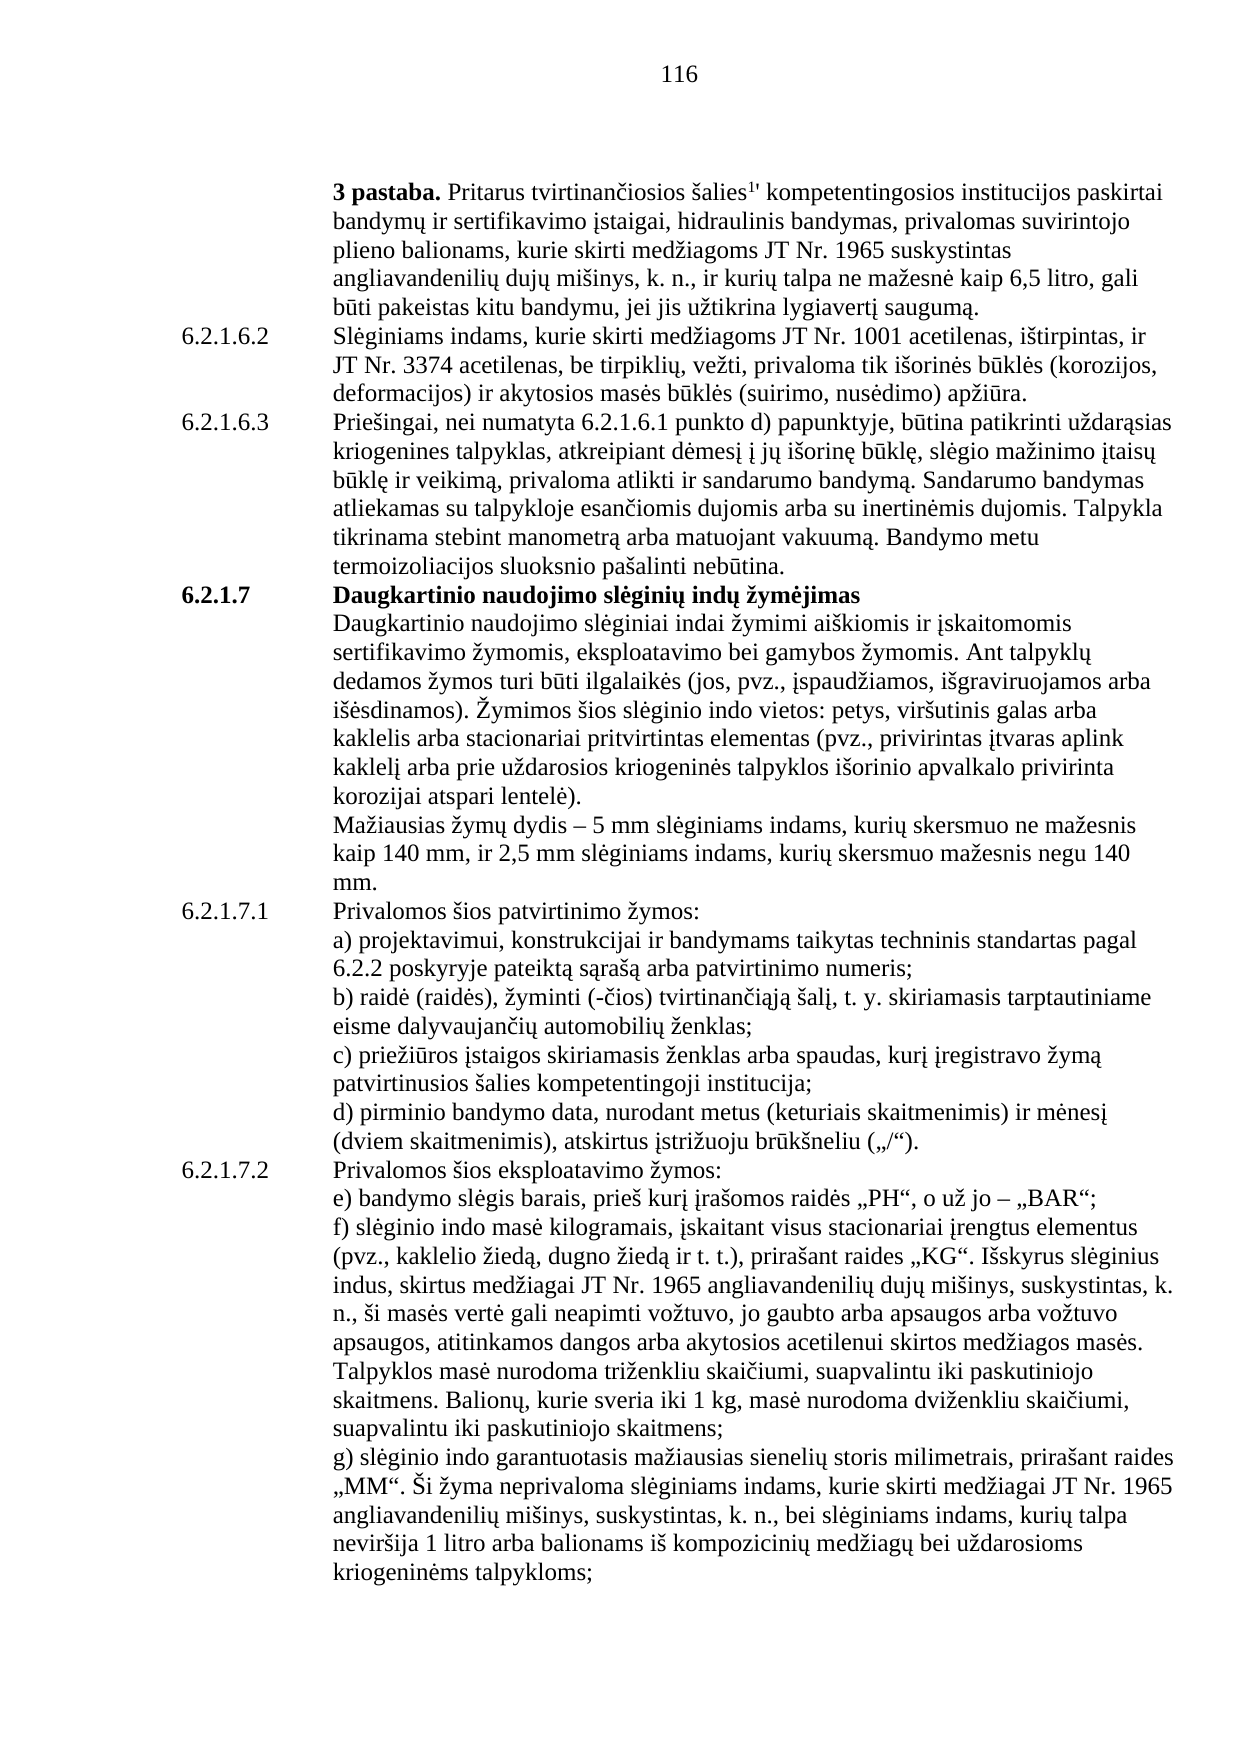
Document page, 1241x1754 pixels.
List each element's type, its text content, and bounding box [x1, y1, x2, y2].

table_cell [177, 1212, 328, 1442]
table_cell [177, 1097, 328, 1155]
table_cell [177, 177, 328, 321]
table_cell 6.2.1.6.2 [177, 321, 328, 407]
table_cell [177, 925, 328, 982]
table_cell [177, 1442, 328, 1586]
table_cell [177, 609, 328, 810]
table_cell [324, 1184, 328, 1212]
table_cell [177, 1184, 181, 1212]
table_cell 6.2.1.6.3 [177, 407, 328, 580]
table_cell [177, 1040, 328, 1097]
table_cell [177, 982, 328, 1040]
table_cell [177, 810, 328, 896]
